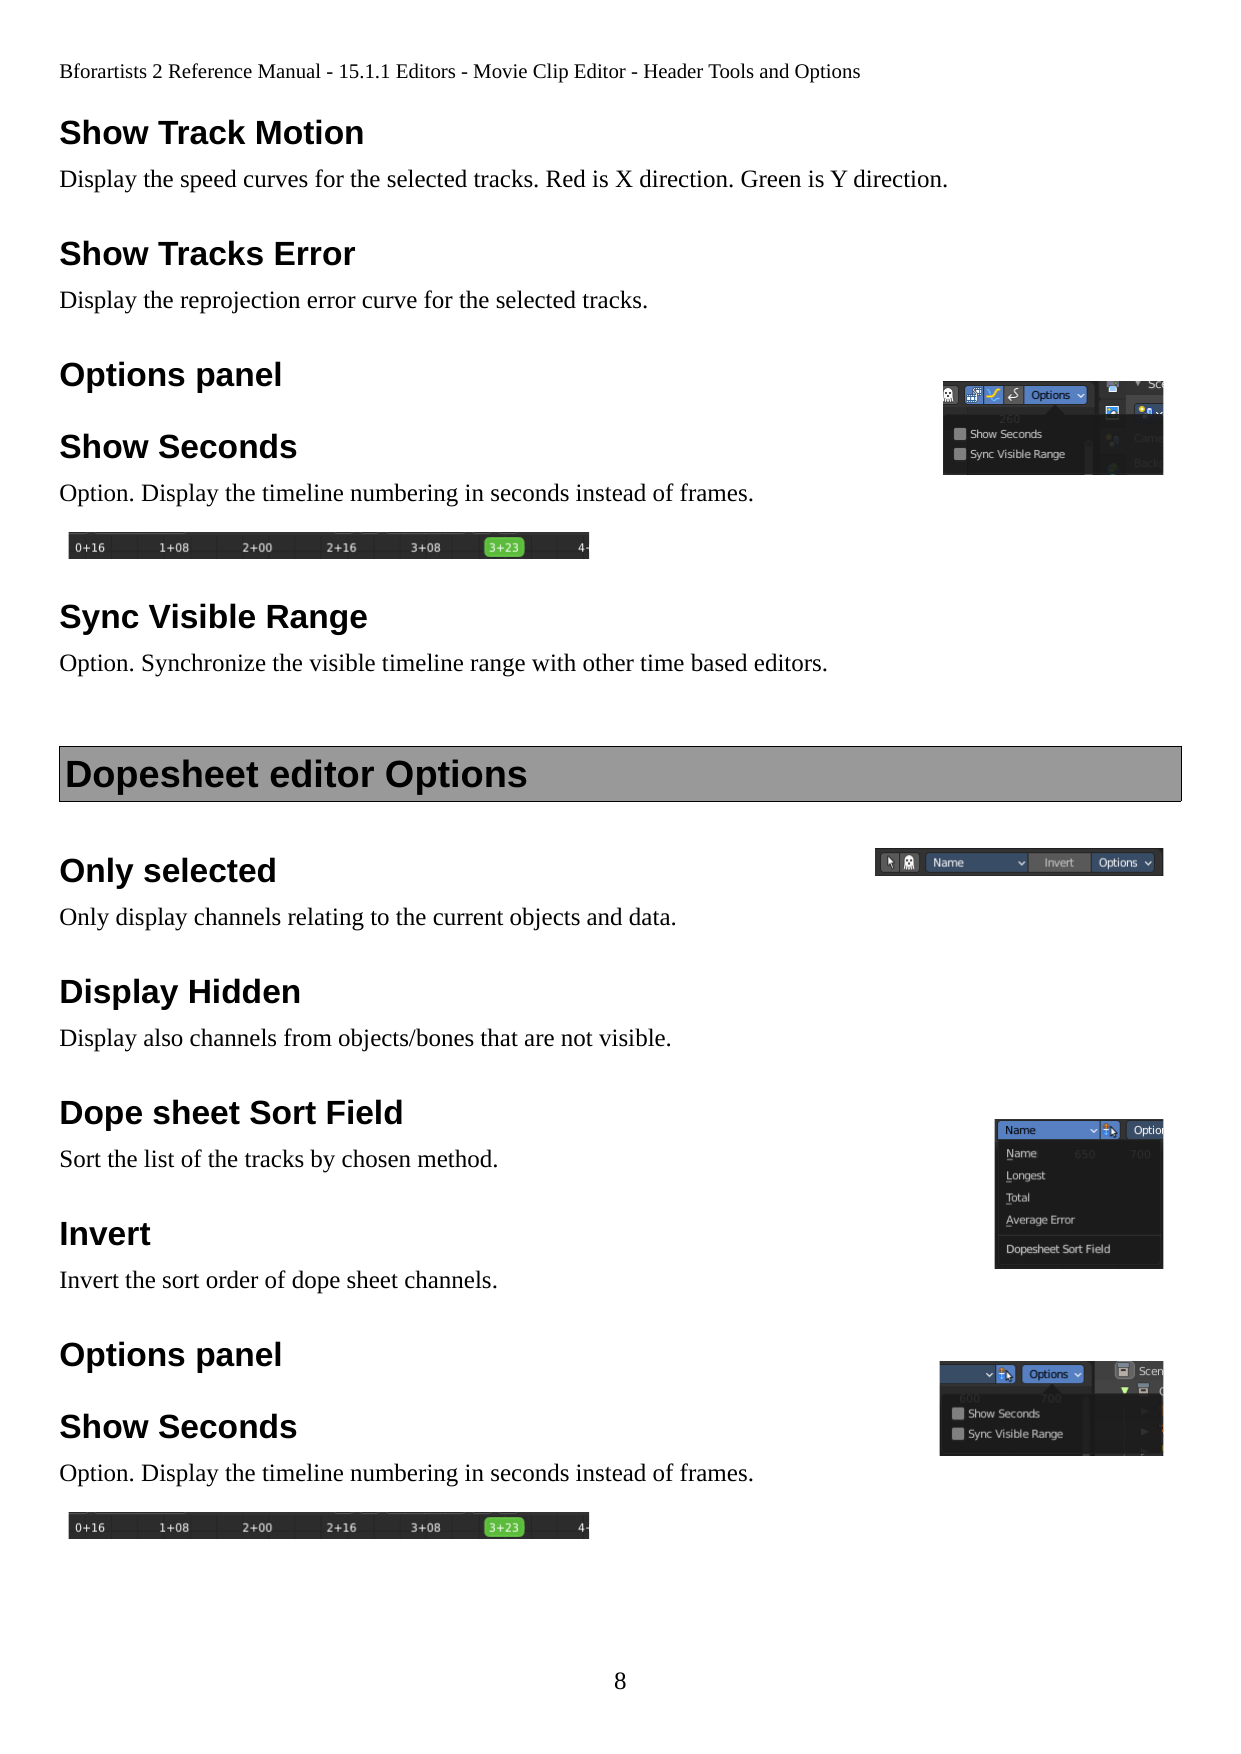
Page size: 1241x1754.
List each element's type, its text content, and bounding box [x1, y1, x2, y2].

subtitle Display Hidden [59, 972, 1181, 1011]
text Option. Display the timeline numbering in seconds instead of frames. [59, 1458, 1181, 1487]
subtitle Sync Visible Range [59, 597, 1181, 635]
text Option. Display the timeline numbering in seconds instead of frames. [59, 478, 1181, 507]
subtitle Show Tracks Error [59, 234, 1181, 272]
table_header Dopesheet editor Options [60, 747, 1181, 801]
subtitle [1164, 1407, 1181, 1446]
text Display also channels from objects/bones that are not visible. [59, 1023, 1181, 1052]
subtitle Show Track Motion [59, 113, 1181, 151]
picture [68, 532, 590, 559]
subtitle Invert [59, 1214, 994, 1253]
subtitle Dope sheet Sort Field [59, 1093, 1181, 1132]
subtitle Show Seconds [59, 1407, 939, 1446]
picture [875, 848, 1164, 876]
subtitle Options panel [59, 355, 1181, 393]
text Display the speed curves for the selected tracks. Red is X direction. Green is Y direction. [59, 164, 1181, 192]
text Invert the sort order of dope sheet channels. [59, 1265, 1181, 1294]
text Display the reprojection error curve for the selected tracks. [59, 285, 1181, 313]
subtitle [1164, 427, 1181, 465]
text Sort the list of the tracks by chosen method. [59, 1144, 994, 1173]
text Only display channels relating to the current objects and data. [59, 902, 1181, 931]
subtitle Only selected [59, 851, 1181, 889]
picture [939, 1361, 1164, 1456]
picture [68, 1512, 590, 1539]
text Option. Synchronize the visible timeline range with other time based editors. [59, 648, 1181, 677]
subtitle Options panel [59, 1335, 1181, 1374]
subtitle [1164, 1214, 1181, 1253]
picture [994, 1119, 1164, 1269]
picture [943, 381, 1164, 475]
subtitle Show Seconds [59, 427, 943, 465]
